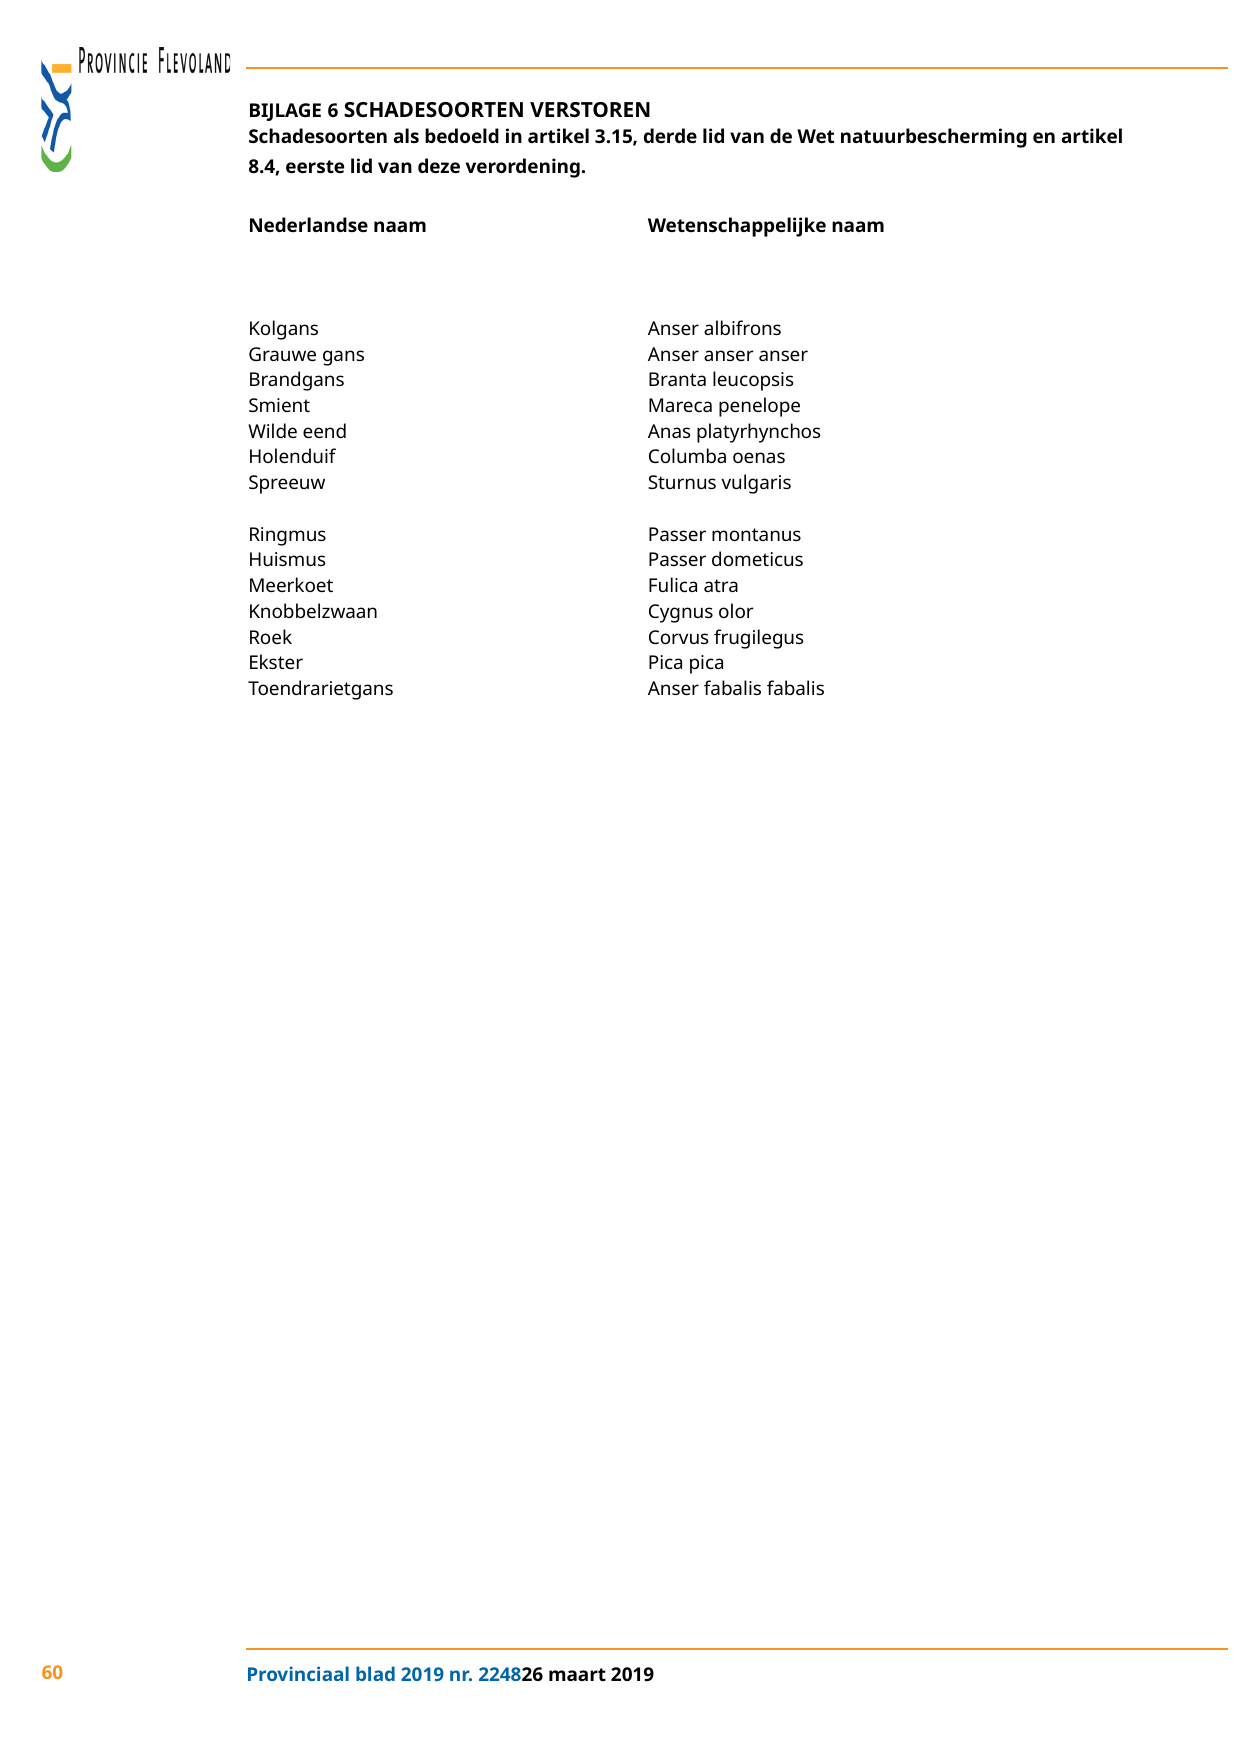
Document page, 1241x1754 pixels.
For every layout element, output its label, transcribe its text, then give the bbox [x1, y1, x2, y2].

table_cell Huismus [248, 547, 648, 572]
table_header Wetenschappelijke naam [648, 212, 1152, 238]
table_cell Anas platyrhynchos [648, 418, 1152, 444]
table_cell [648, 289, 1152, 315]
picture [41, 47, 231, 172]
table_cell Mareca penelope [648, 392, 1152, 418]
table_cell [648, 495, 1152, 521]
table_cell Passer dometicus [648, 547, 1152, 572]
table_cell [248, 238, 648, 264]
table_cell Ringmus [248, 521, 648, 547]
table_cell [248, 264, 648, 289]
text BIJLAGE 6 SCHADESOORTEN VERSTOREN [248, 95, 1152, 123]
table_cell Passer montanus [648, 521, 1152, 547]
table_cell Spreeuw [248, 470, 648, 495]
text Schadesoorten als bedoeld in artikel 3.15, derde lid van de Wet natuurbescherming en artikel 8.4, eerste lid van deze verordening. [248, 123, 1152, 179]
table_cell [648, 264, 1152, 289]
table_cell Brandgans [248, 367, 648, 392]
table_cell Columba oenas [648, 444, 1152, 469]
table_cell Knobbelzwaan [248, 598, 648, 624]
table_cell Smient [248, 392, 648, 418]
table_cell [648, 238, 1152, 264]
table_cell Corvus frugilegus [648, 624, 1152, 649]
table_cell Toendrarietgans [248, 675, 648, 701]
table_cell Fulica atra [648, 573, 1152, 598]
table_cell Branta leucopsis [648, 367, 1152, 392]
table_cell Roek [248, 624, 648, 649]
table_cell Anser albifrons [648, 315, 1152, 341]
table_cell Pica pica [648, 650, 1152, 675]
table_cell Cygnus olor [648, 598, 1152, 624]
table_cell Kolgans [248, 315, 648, 341]
table_cell [248, 289, 648, 315]
table_cell Anser anser anser [648, 341, 1152, 367]
table_cell Wilde eend [248, 418, 648, 444]
table_cell Anser fabalis fabalis [648, 675, 1152, 701]
table_cell Sturnus vulgaris [648, 470, 1152, 495]
table_cell Meerkoet [248, 573, 648, 598]
table_cell Ekster [248, 650, 648, 675]
table_header Nederlandse naam [248, 212, 648, 238]
table_cell [248, 495, 648, 521]
table_cell Grauwe gans [248, 341, 648, 367]
table_cell Holenduif [248, 444, 648, 469]
